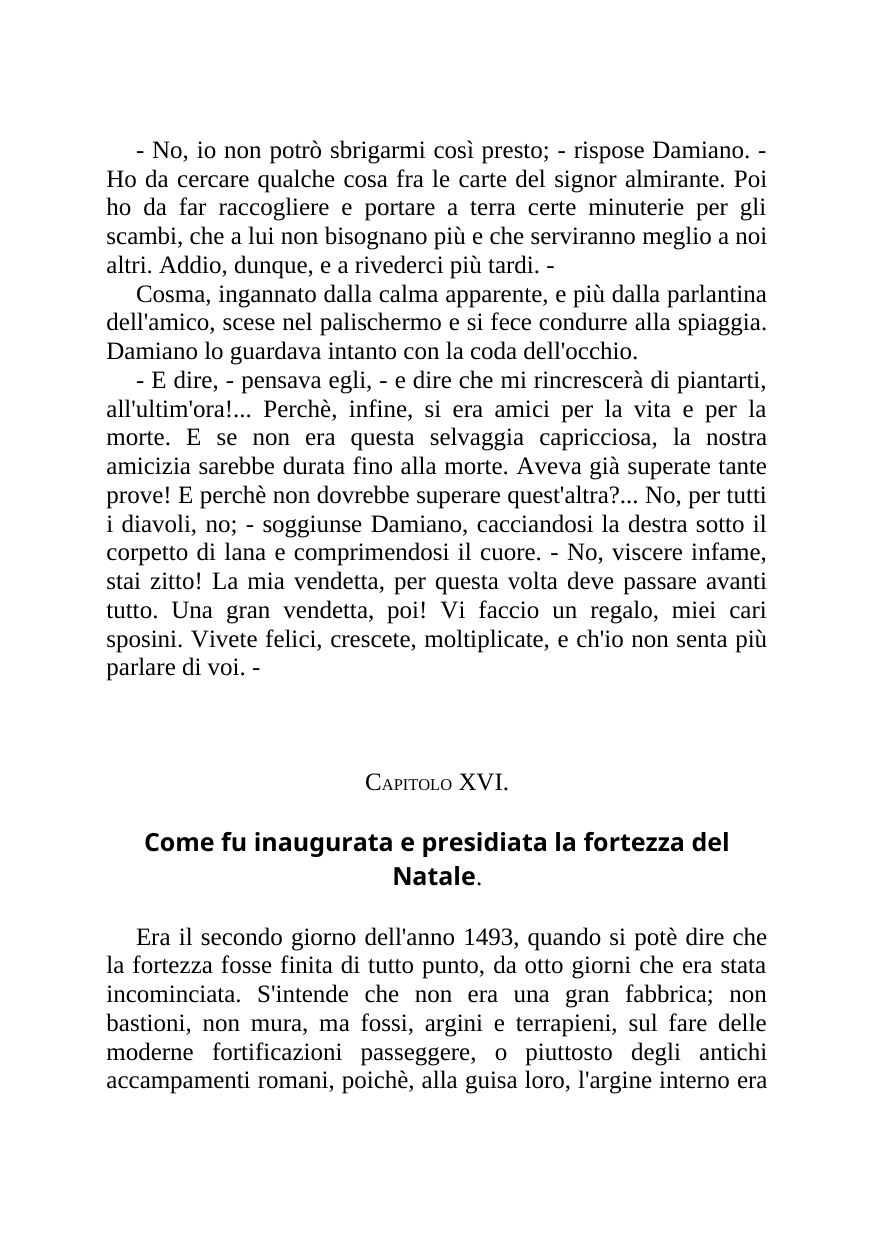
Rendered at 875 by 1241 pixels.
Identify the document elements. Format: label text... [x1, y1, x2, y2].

text Capitolo XVI. [106, 767, 768, 796]
text Cosma, ingannato dalla calma apparente, e più dalla parlantina dell'amico, scese nel palischermo e si fece condurre alla spiaggia. Damiano lo guardava intanto con la coda dell'occhio. [106, 279, 768, 365]
text - E dire, - pensava egli, - e dire che mi rincrescerà di piantarti, all'ultim'ora!... Perchè, infine, si era amici per la vita e per la morte. E se non era questa selvaggia capricciosa, la nostra amicizia sarebbe durata fino alla morte. Aveva già superate tante prove! E perchè non dovrebbe superare quest'altra?... No, per tutti i diavoli, no; - soggiunse Damiano, cacciandosi la destra sotto il corpetto di lana e comprimendosi il cuore. - No, viscere infame, stai zitto! La mia vendetta, per questa volta deve passare avanti tutto. Una gran vendetta, poi! Vi faccio un regalo, miei cari sposini. Vivete felici, crescete, moltiplicate, e ch'io non senta più parlare di voi. - [106, 365, 768, 681]
text Era il secondo giorno dell'anno 1493, quando si potè dire che la fortezza fosse finita di tutto punto, da otto giorni che era stata incominciata. S'intende che non era una gran fabbrica; non bastioni, non mura, ma fossi, argini e terrapieni, sul fare delle moderne fortificazioni passeggere, o piuttosto degli antichi accampamenti romani, poichè, alla guisa loro, l'argine interno era [106, 922, 768, 1094]
text Come fu inaugurata e presidiata la fortezza del Natale. [106, 825, 768, 893]
text - No, io non potrò sbrigarmi così presto; - rispose Damiano. - Ho da cercare qualche cosa fra le carte del signor almirante. Poi ho da far raccogliere e portare a terra certe minuterie per gli scambi, che a lui non bisognano più e che serviranno meglio a noi altri. Addio, dunque, e a rivederci più tardi. - [106, 135, 768, 279]
